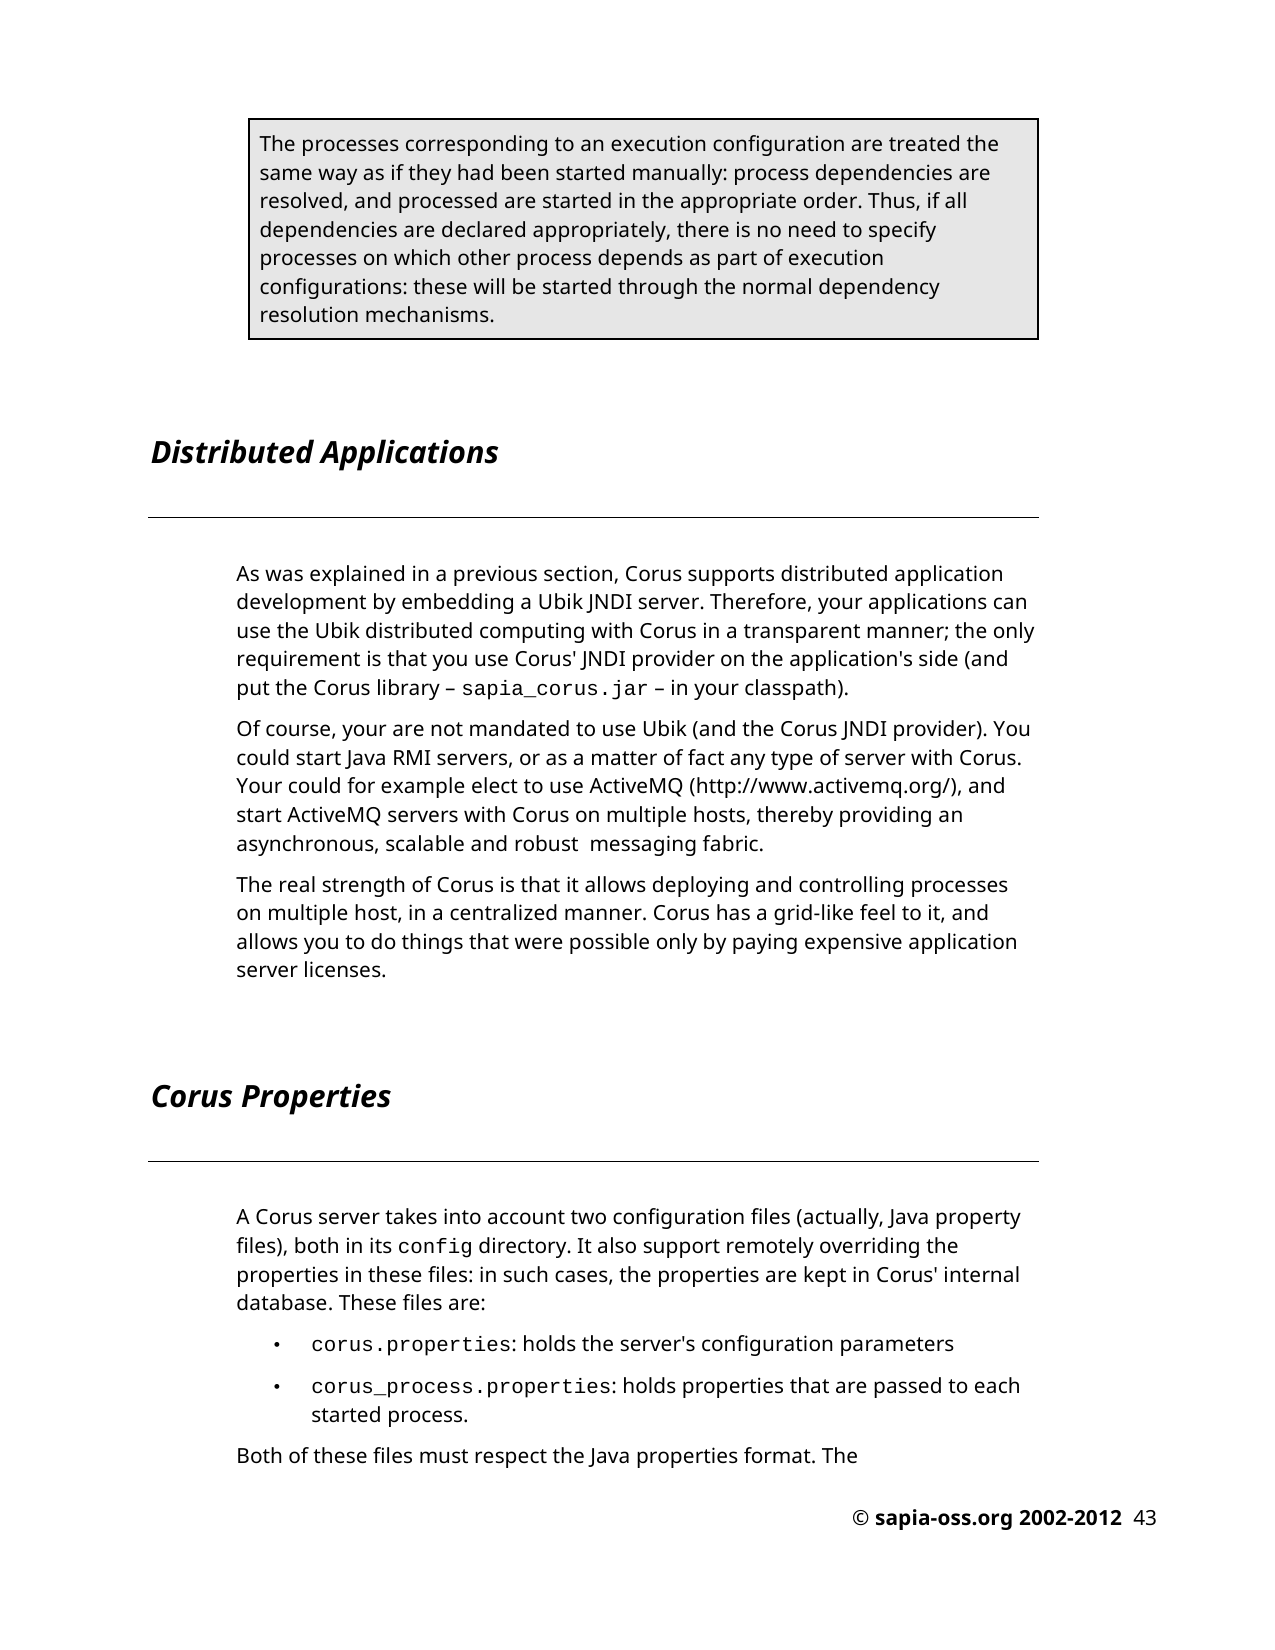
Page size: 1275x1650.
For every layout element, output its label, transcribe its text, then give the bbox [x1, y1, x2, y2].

subtitle Distributed Applications [148, 428, 1039, 517]
list corus_process.properties: holds properties that are passed to each started process. [274, 1371, 1039, 1428]
text Both of these files must respect the Java properties format. The [236, 1441, 1039, 1469]
text A Corus server takes into account two configuration files (actually, Java property files), both in its config directory. It also support remotely overriding the properties in these files: in such cases, the properties are kept in Corus' internal database. These files are: [236, 1202, 1039, 1317]
text As was explained in a previous section, Corus supports distributed application development by embedding a Ubik JNDI server. Therefore, your applications can use the Ubik distributed computing with Corus in a transparent manner; the only requirement is that you use Corus' JNDI provider on the application's side (and put the Corus library – sapia_corus.jar – in your classpath). [236, 559, 1039, 702]
list corus.properties: holds the server's configuration parameters [274, 1329, 1039, 1358]
text The real strength of Corus is that it allows deploying and controlling processes on multiple host, in a centralized manner. Corus has a grid-like feel to it, and allows you to do things that were possible only by paying expensive application server licenses. [236, 869, 1039, 984]
text The processes corresponding to an execution configuration are treated the same way as if they had been started manually: process dependencies are resolved, and processed are started in the appropriate order. Thus, if all dependencies are declared appropriately, there is no need to specify processes on which other process depends as part of execution configurations: these will be started through the normal dependency resolution mechanisms. [250, 120, 1037, 338]
subtitle Corus Properties [148, 1072, 1039, 1161]
text Of course, your are not mandated to use Ubik (and the Corus JNDI provider). You could start Java RMI servers, or as a matter of fact any type of server with Corus. Your could for example elect to use ActiveMQ (http://www.activemq.org/), and start ActiveMQ servers with Corus on multiple hosts, thereby providing an asynchronous, scalable and robust messaging fabric. [236, 714, 1039, 857]
